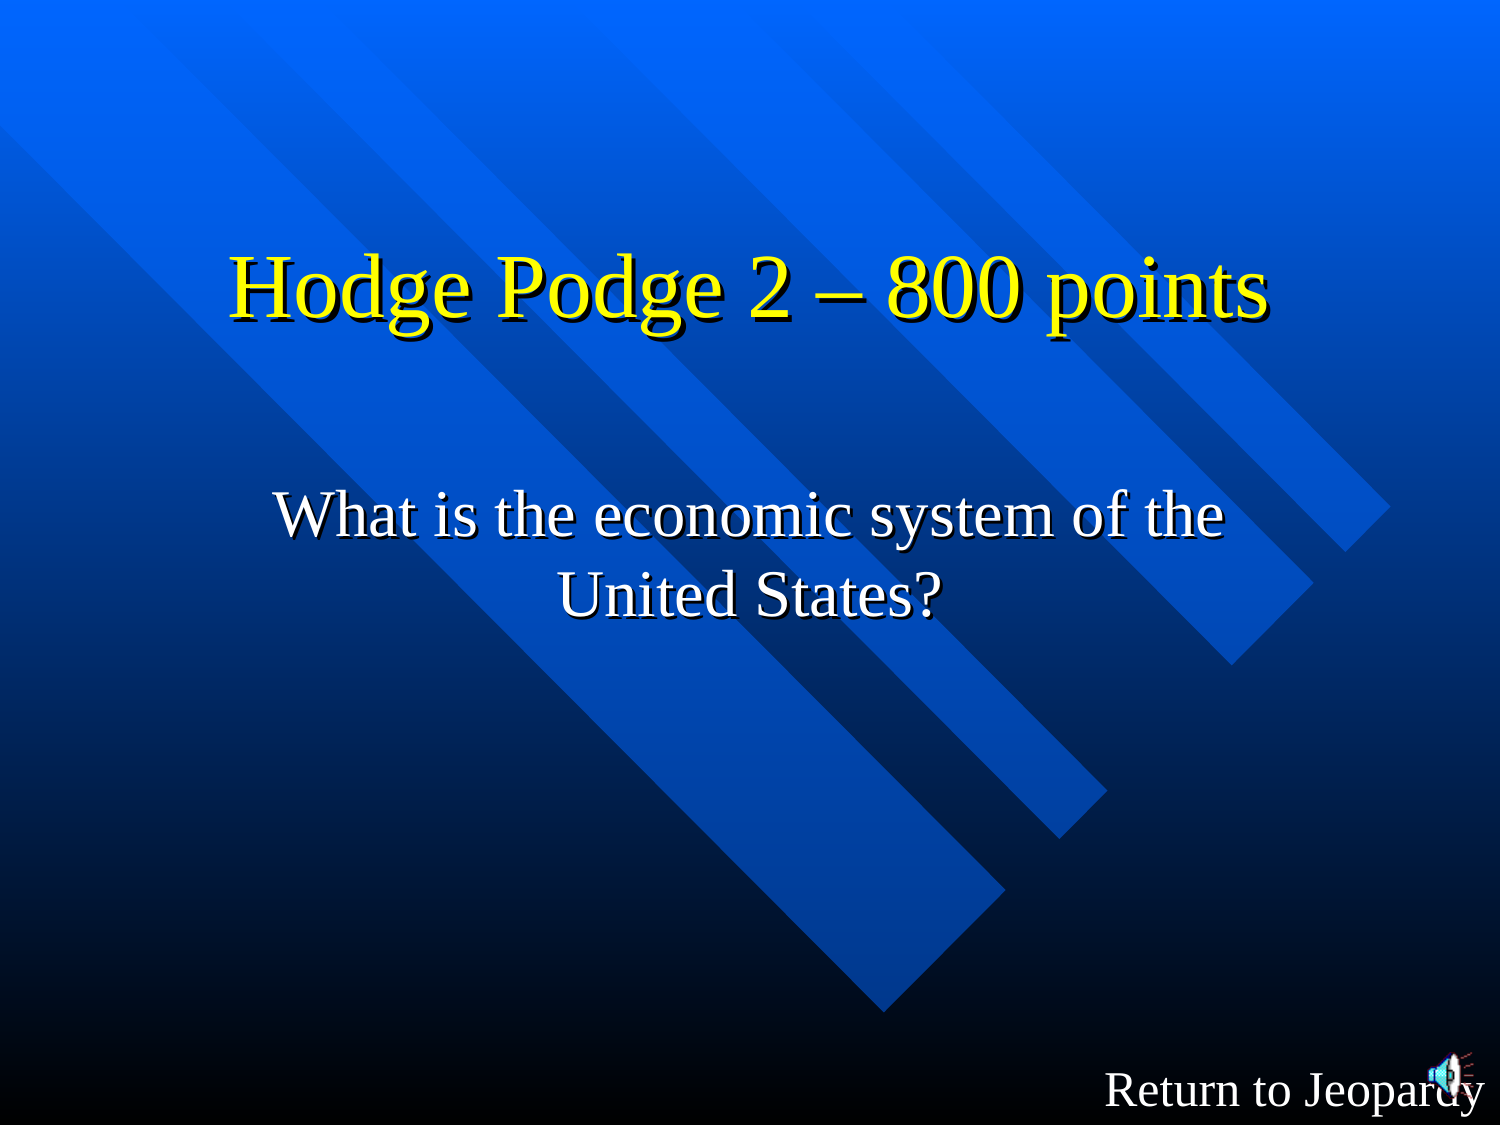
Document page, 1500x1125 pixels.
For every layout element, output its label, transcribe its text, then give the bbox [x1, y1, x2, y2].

title Hodge Podge 2 – 800 points [112, 187, 1388, 375]
text_box Return to Jeopardy [1089, 1048, 1500, 1125]
subtitle What is the economic system of the United States? [225, 462, 1276, 751]
picture [1426, 1051, 1477, 1102]
